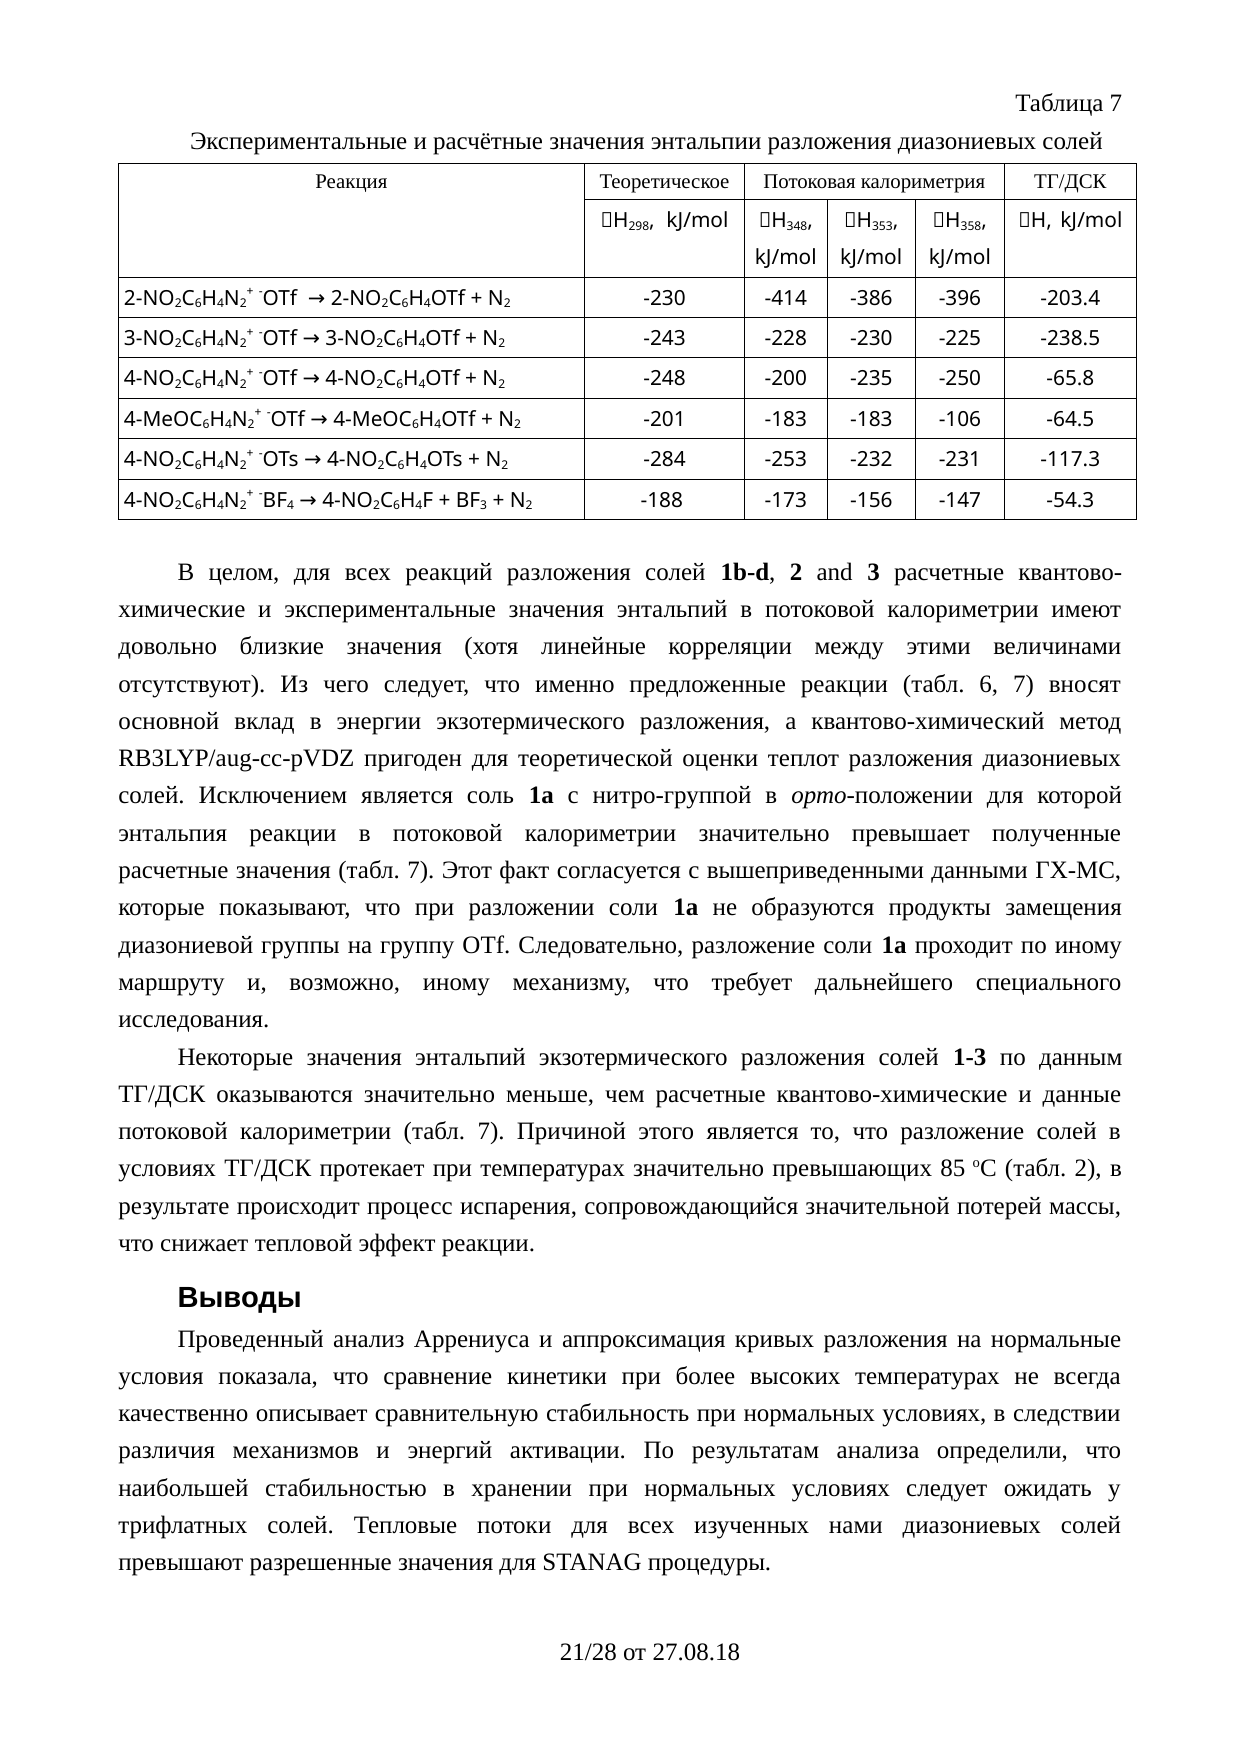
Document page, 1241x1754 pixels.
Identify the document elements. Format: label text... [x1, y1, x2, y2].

table_cell -201 [585, 399, 744, 438]
table_cell -253 [745, 439, 827, 478]
text Экспериментальные и расчётные значения энтальпии разложения диазониевых солей [118, 126, 1122, 154]
table_cell -386 [828, 278, 915, 317]
table_cell H348, kJ/mol [745, 200, 827, 276]
text Таблица 7 [118, 88, 1122, 117]
table_cell H298, kJ/mol [585, 200, 744, 276]
table_cell -243 [585, 318, 744, 357]
table_cell H358, kJ/mol [916, 200, 1004, 276]
table_cell H, kJ/mol [1005, 200, 1136, 276]
table_header Потоковая калориметрия [745, 164, 1004, 199]
table_cell 4-MeOC6H4N2+ -OTf → 4-MeOC6H4OTf + N2 [119, 399, 584, 438]
table_cell -238.5 [1005, 318, 1136, 357]
table_cell -235 [828, 358, 915, 398]
table_cell -173 [745, 480, 827, 519]
table_cell -231 [916, 439, 1004, 478]
table_cell 2-NO2C6H4N2+ -OTf → 2-NO2C6H4OTf + N2 [119, 278, 584, 317]
text В целом, для всех реакций разложения солей 1b-d, 2 and 3 расчетные квантово-химические и экспериментальные значения энтальпий в потоковой калориметрии имеют довольно близкие значения (хотя линейные корреляции между этими величинами отсутствуют). Из чего следует, что именно предложенные реакции (табл. 6, 7) вносят основной вклад в энергии экзотермического разложения, а квантово-химический метод RB3LYP/aug-cc-pVDZ пригоден для теоретической оценки теплот разложения диазониевых солей. Исключением является соль 1a с нитро-группой в орто-положении для которой энтальпия реакции в потоковой калориметрии значительно превышает полученные расчетные значения (табл. 7). Этот факт согласуется с вышеприведенными данными ГХ-МС, которые показывают, что при разложении соли 1a не образуются продукты замещения диазониевой группы на группу OTf. Следовательно, разложение соли 1a проходит по иному маршруту и, возможно, иному механизму, что требует дальнейшего специального исследования. [118, 557, 1122, 1033]
table_cell -414 [745, 278, 827, 317]
table_cell 4-NO2C6H4N2+ -OTf → 4-NO2C6H4OTf + N2 [119, 358, 584, 398]
table_cell -230 [828, 318, 915, 357]
table_cell -225 [916, 318, 1004, 357]
table_cell -188 [585, 480, 744, 519]
table_cell 4-NO2C6H4N2+ -BF4 → 4-NO2C6H4F + BF3 + N2 [119, 480, 584, 519]
table_cell -64.5 [1005, 399, 1136, 438]
table_cell -248 [585, 358, 744, 398]
table_cell -156 [828, 480, 915, 519]
table_cell -228 [745, 318, 827, 357]
table_cell -65.8 [1005, 358, 1136, 398]
table_cell -396 [916, 278, 1004, 317]
table_cell 3-NO2C6H4N2+ -OTf → 3-NO2C6H4OTf + N2 [119, 318, 584, 357]
table_cell -250 [916, 358, 1004, 398]
table_cell -232 [828, 439, 915, 478]
table_cell 4-NO2C6H4N2+ -OTs → 4-NO2C6H4OTs + N2 [119, 439, 584, 478]
table_header Реакция [119, 164, 584, 276]
subtitle Выводы [118, 1280, 1122, 1314]
table_cell -200 [745, 358, 827, 398]
table_cell -183 [828, 399, 915, 438]
table_cell -203.4 [1005, 278, 1136, 317]
table_header ТГ/ДСК [1005, 164, 1136, 199]
table_cell -230 [585, 278, 744, 317]
text Некоторые значения энтальпий экзотермического разложения солей 1-3 по данным ТГ/ДСК оказываются значительно меньше, чем расчетные квантово-химические и данные потоковой калориметрии (табл. 7). Причиной этого является то, что разложение солей в условиях ТГ/ДСК протекает при температурах значительно превышающих 85 оС (табл. 2), в результате происходит процесс испарения, сопровождающийся значительной потерей массы, что снижает тепловой эффект реакции. [118, 1042, 1122, 1257]
table_cell -54.3 [1005, 480, 1136, 519]
table_cell -147 [916, 480, 1004, 519]
table_cell -117.3 [1005, 439, 1136, 478]
table_cell -284 [585, 439, 744, 478]
text Проведенный анализ Аррениуса и аппроксимация кривых разложения на нормальные условия показала, что сравнение кинетики при более высоких температурах не всегда качественно описывает сравнительную стабильность при нормальных условиях, в следствии различия механизмов и энергий активации. По результатам анализа определили, что наибольшей стабильностью в хранении при нормальных условиях следует ожидать у трифлатных солей. Тепловые потоки для всех изученных нами диазониевых солей превышают разрешенные значения для STANAG процедуры. [118, 1324, 1122, 1576]
table_cell H353, kJ/mol [828, 200, 915, 276]
table_cell -183 [745, 399, 827, 438]
table_cell -106 [916, 399, 1004, 438]
table_header Теоретическое [585, 164, 744, 199]
